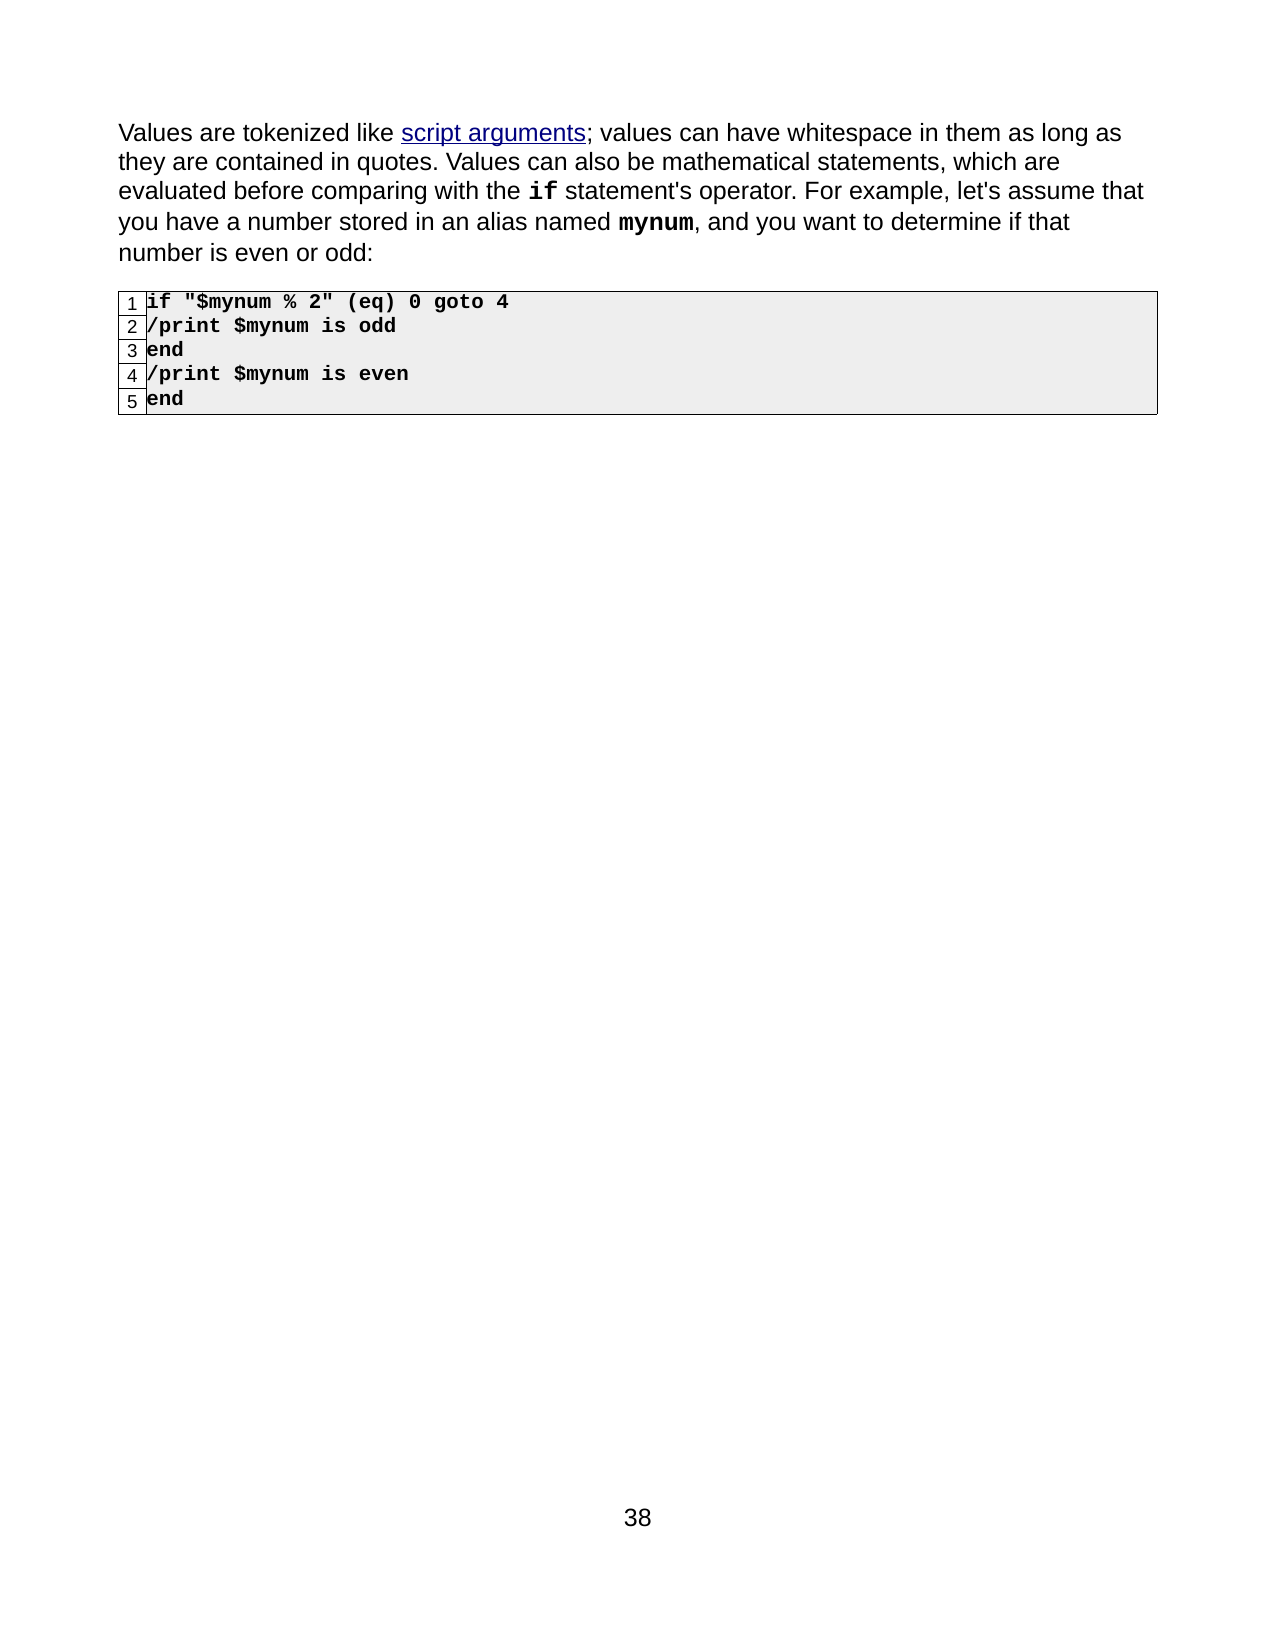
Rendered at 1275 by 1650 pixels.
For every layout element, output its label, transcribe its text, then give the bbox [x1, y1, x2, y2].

table_cell end [147, 339, 1157, 363]
table_cell 4 [119, 364, 146, 388]
table_cell 5 [119, 389, 146, 414]
table_cell 3 [119, 340, 146, 363]
text Values are tokenized like script arguments; values can have whitespace in them as long as they are contained in quotes. Values can also be mathematical statements, which are evaluated before comparing with the if statement's operator. For example, let's assume that you have a number stored in an alias named mynum, and you want to determine if that number is even or odd: [118, 118, 1157, 291]
table_cell 2 [119, 316, 146, 339]
table_cell /print $mynum is odd [147, 315, 1157, 339]
table_header if "$mynum % 2" (eq) 0 goto 4 [147, 292, 1157, 315]
table_cell /print $mynum is even [147, 363, 1157, 388]
table_header 1 [119, 292, 146, 315]
table_cell end [147, 388, 1157, 414]
